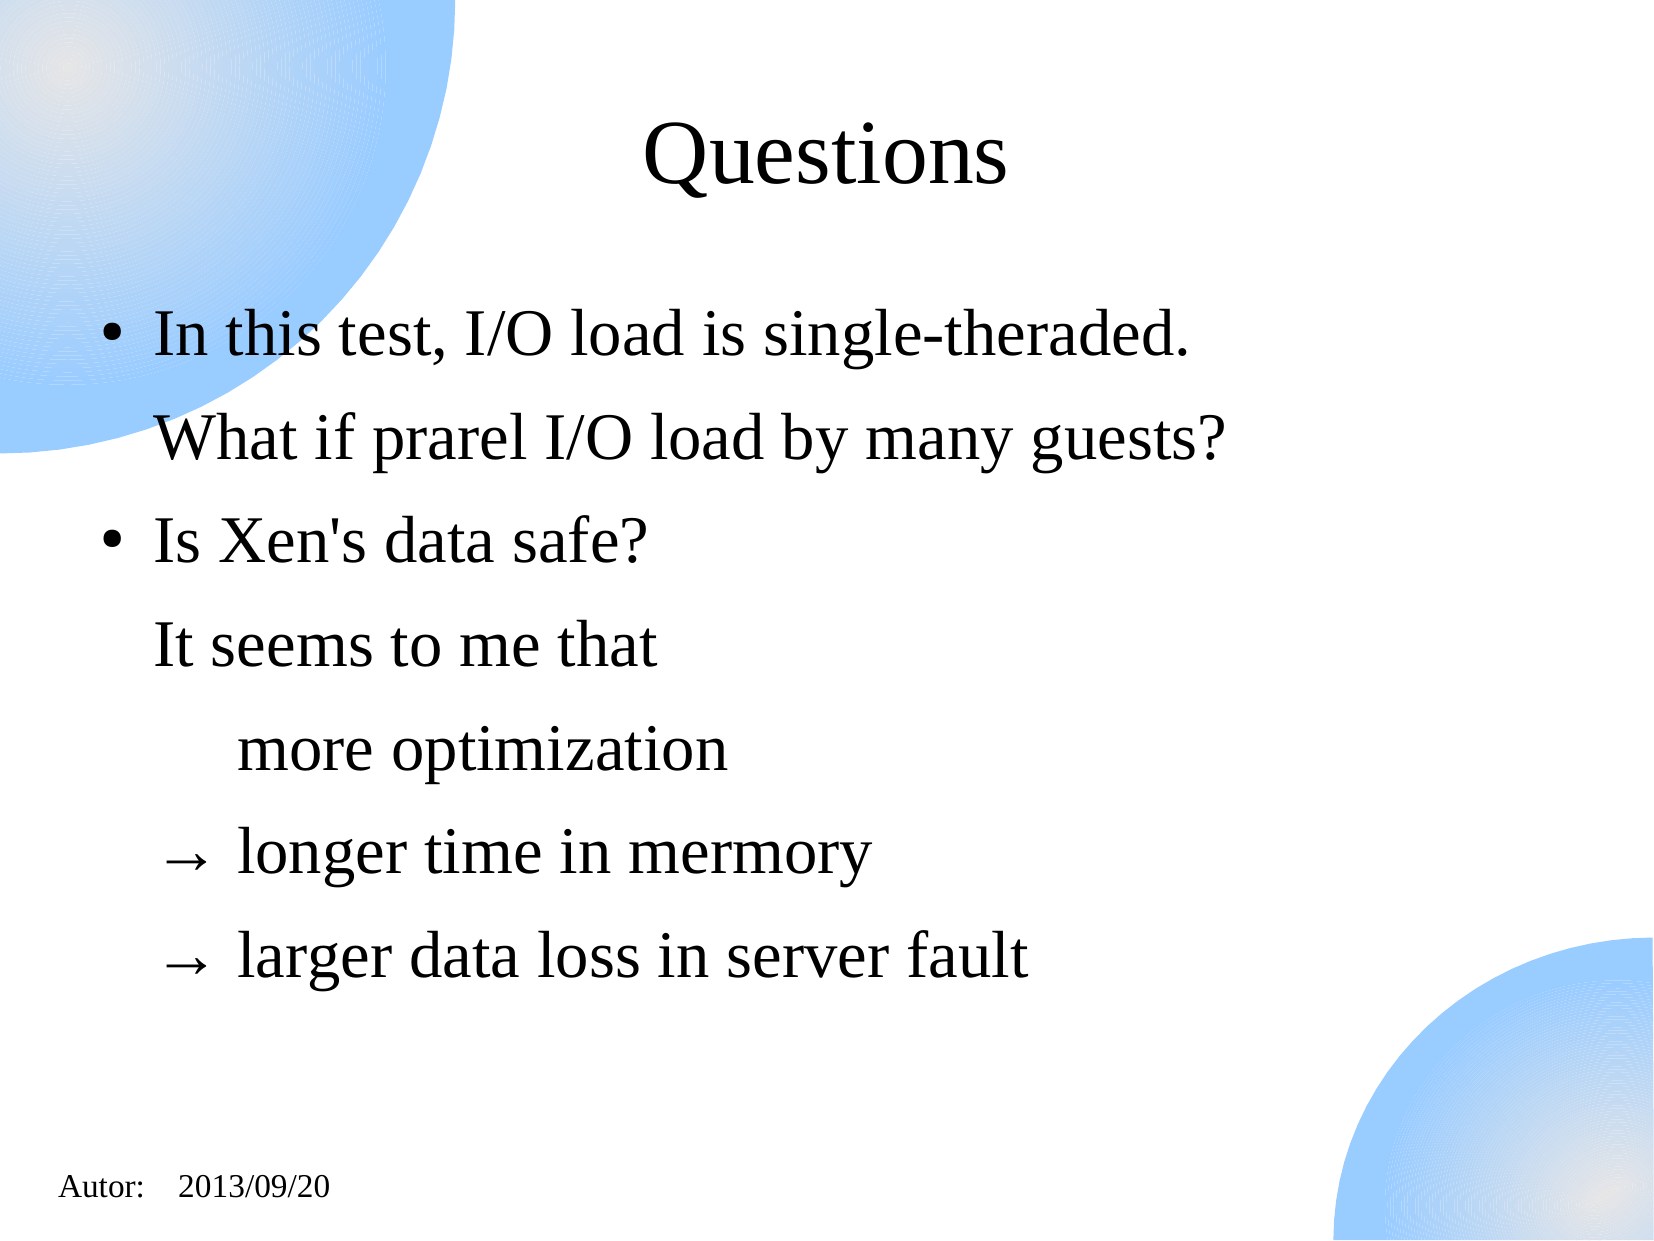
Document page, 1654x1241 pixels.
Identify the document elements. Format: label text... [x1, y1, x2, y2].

list In this test, I/O load is single-theraded. What if prarel I/O load by many guests? Is Xen's data safe? It seems to me that more optimization → longer time in mermory → larger data loss in server fault [82, 296, 1571, 1016]
title Questions [82, 49, 1571, 257]
